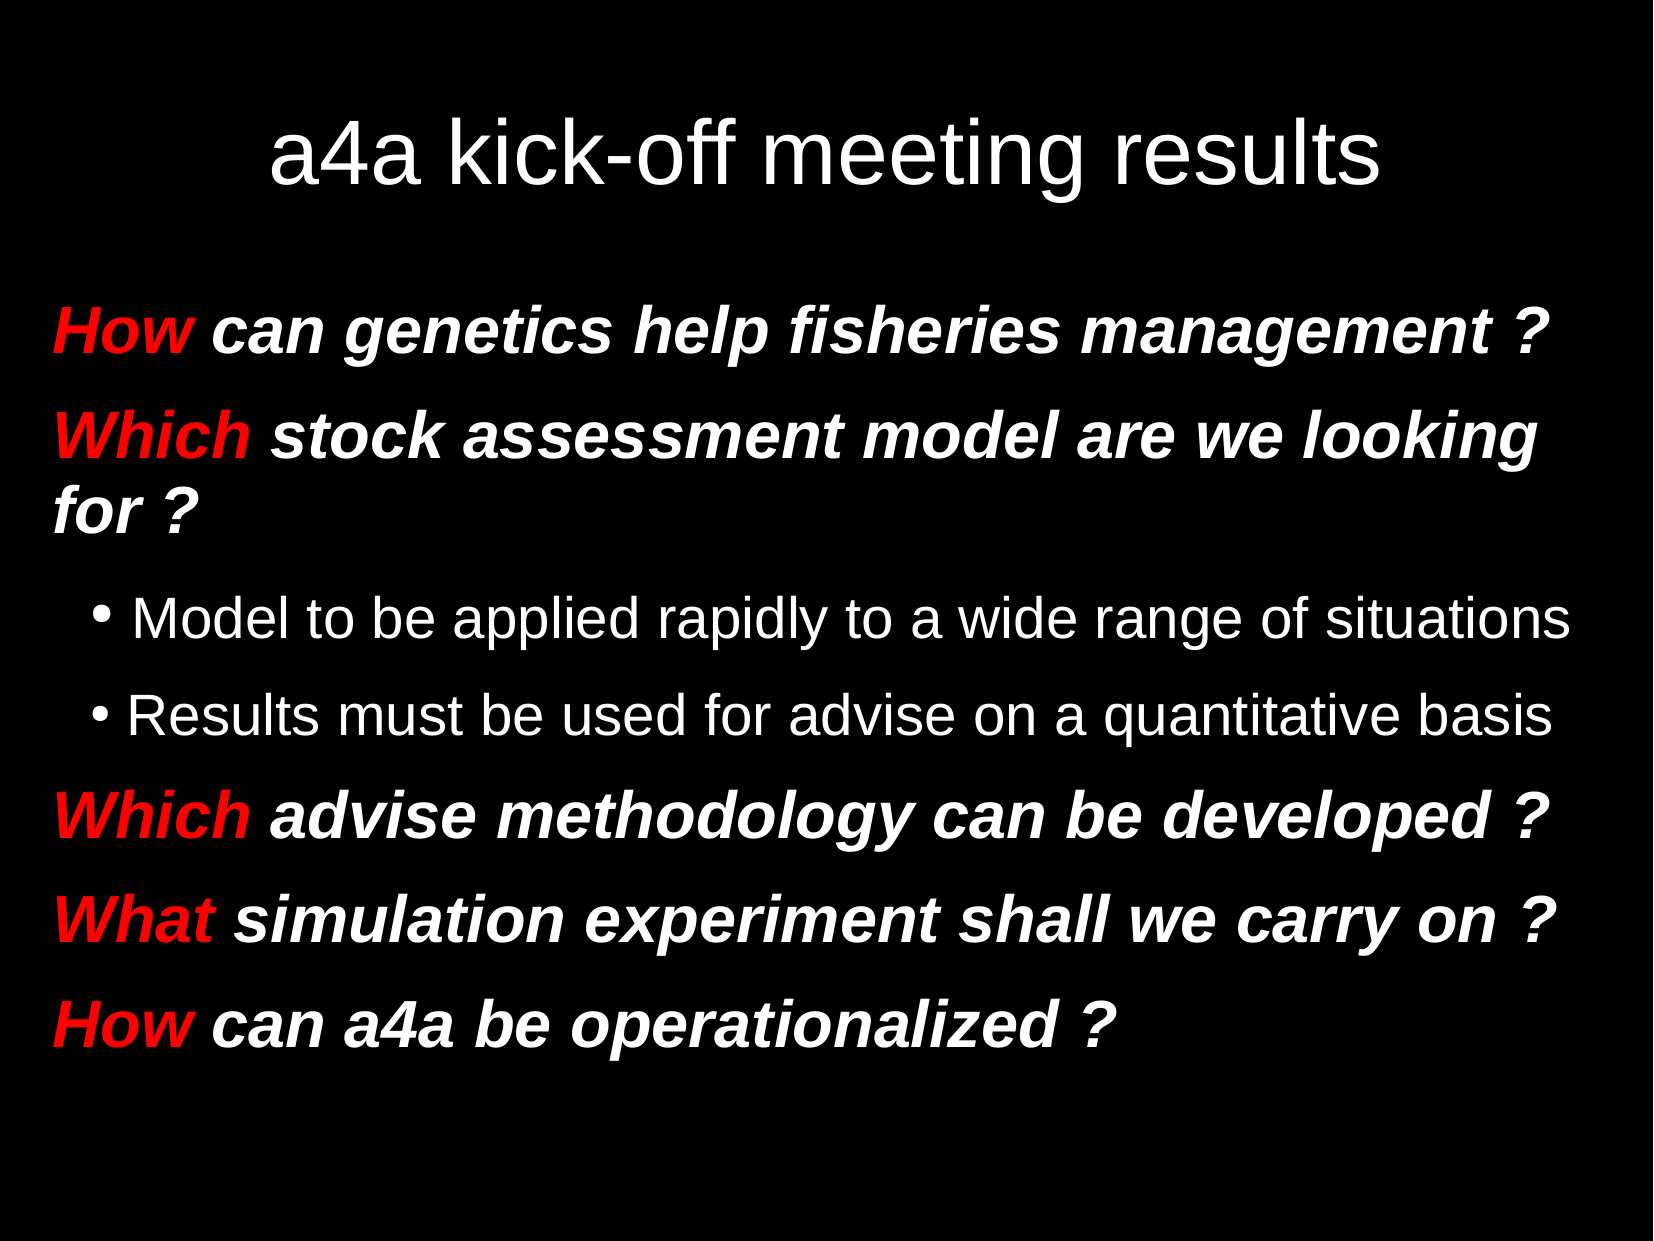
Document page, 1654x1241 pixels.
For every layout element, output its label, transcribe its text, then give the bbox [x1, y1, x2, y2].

title a4a kick-off meeting results [82, 49, 1571, 257]
text_box How can genetics help fisheries management ? Which stock assessment model are we looking for ? Model to be applied rapidly to a wide range of situations Results must be used for advise on a quantitative basis Which advise methodology can be developed ? What simulation experiment shall we carry on ? How can a4a be operationalized ? [37, 286, 1613, 1070]
